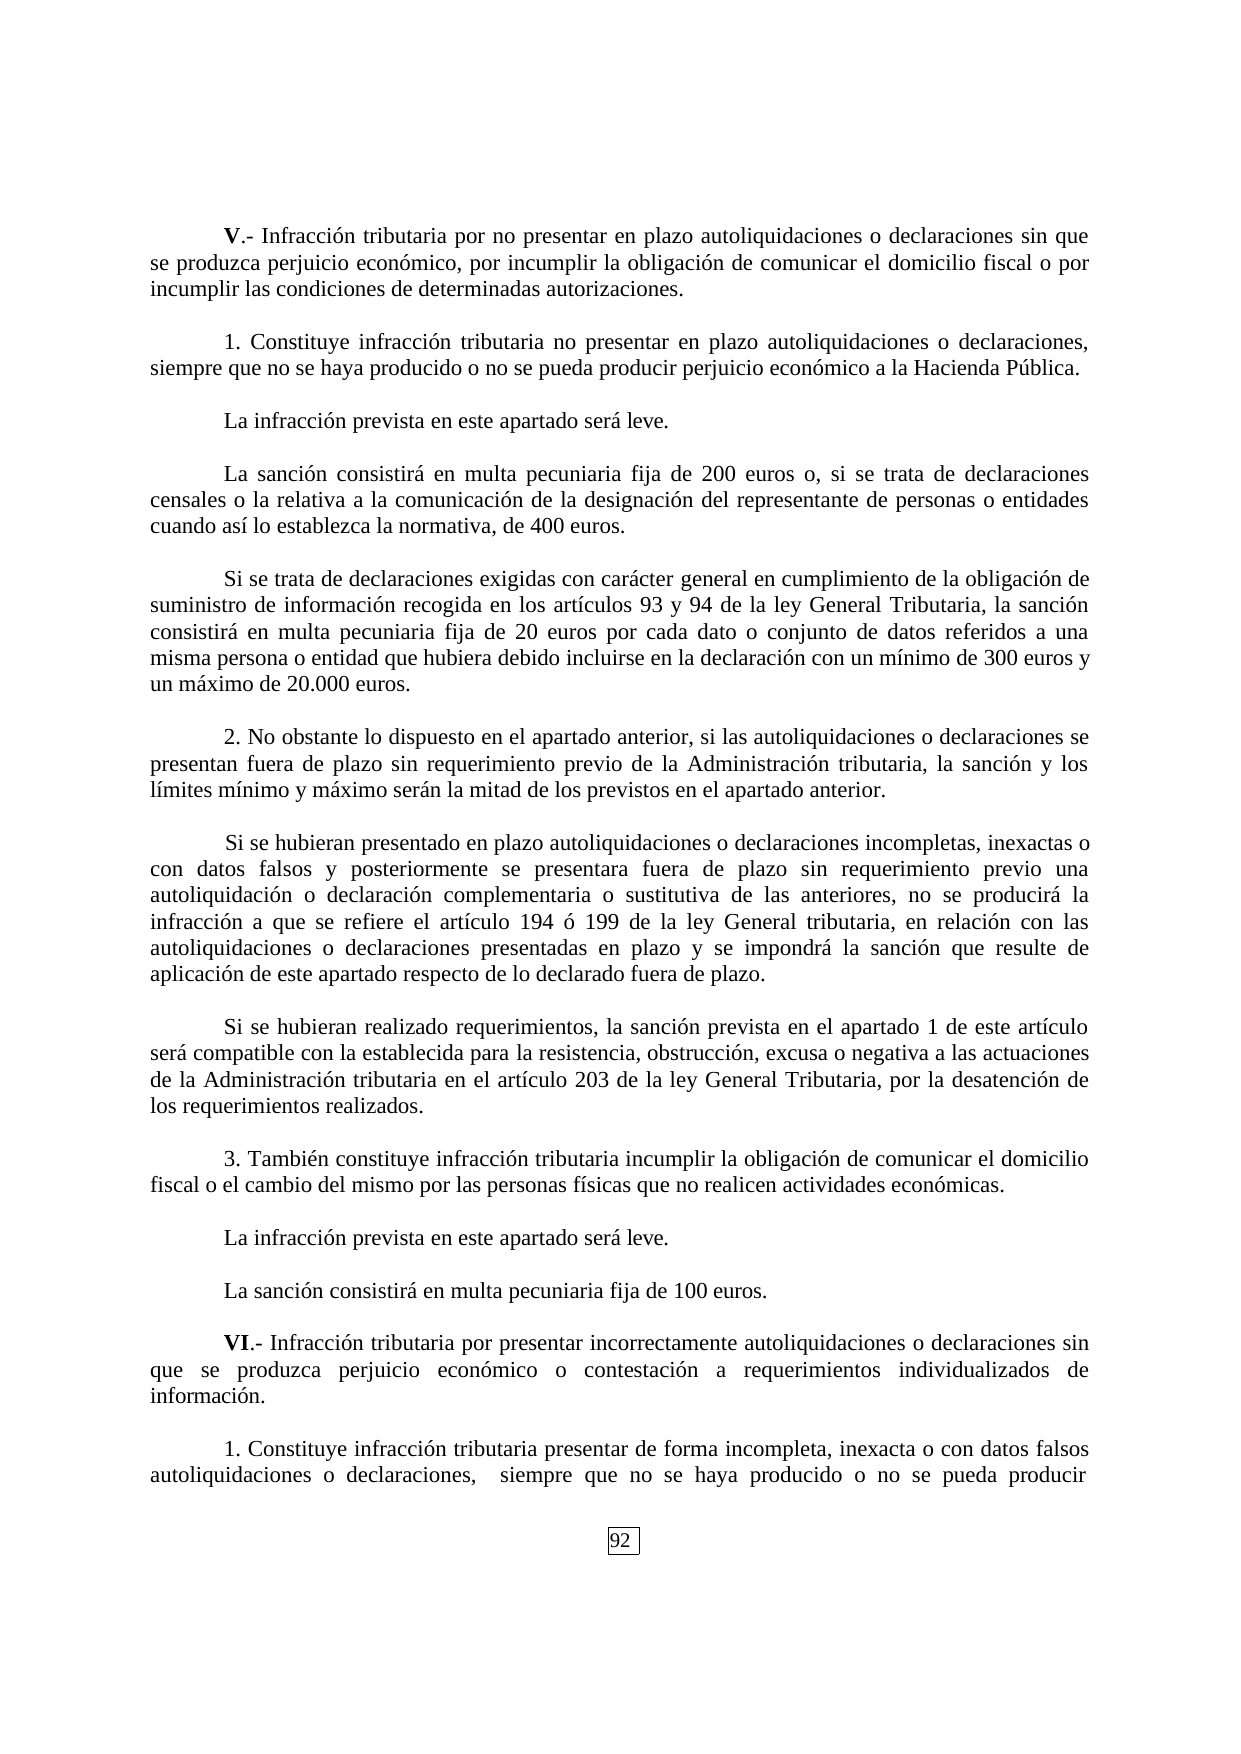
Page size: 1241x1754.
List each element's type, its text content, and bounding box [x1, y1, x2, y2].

list Constituye infracción tributaria presentar de forma incompleta, inexacta o con datos falsos autoliquidaciones o declaraciones, siempre que no se haya producido o no se pueda producir [150, 1435, 1090, 1488]
list Constituye infracción tributaria no presentar en plazo autoliquidaciones o declaraciones, siempre que no se haya producido o no se pueda producir perjuicio económico a la Hacienda Pública. [150, 328, 1090, 381]
list También constituye infracción tributaria incumplir la obligación de comunicar el domicilio fiscal o el cambio del mismo por las personas físicas que no realicen actividades económicas. [150, 1145, 1091, 1198]
text La sanción consistirá en multa pecuniaria fija de 100 euros. [224, 1277, 1103, 1303]
text V.- Infracción tributaria por no presentar en plazo autoliquidaciones o declaraciones sin que se produzca perjuicio económico, por incumplir la obligación de comunicar el domicilio fiscal o por incumplir las condiciones de determinadas autorizaciones. [150, 222, 1090, 301]
text La infracción prevista en este apartado será leve. [224, 1224, 1103, 1250]
text Si se trata de declaraciones exigidas con carácter general en cumplimiento de la obligación de suministro de información recogida en los artículos 93 y 94 de la ley General Tributaria, la sanción consistirá en multa pecuniaria fija de 20 euros por cada dato o conjunto de datos referidos a una misma persona o entidad que hubiera debido incluirse en la declaración con un mínimo de 300 euros y un máximo de 20.000 euros. [150, 565, 1091, 697]
text VI.- Infracción tributaria por presentar incorrectamente autoliquidaciones o declaraciones sin que se produzca perjuicio económico o contestación a requerimientos individualizados de información. [150, 1329, 1090, 1408]
text La infracción prevista en este apartado será leve. [224, 407, 1103, 433]
text Si se hubieran realizado requerimientos, la sanción prevista en el apartado 1 de este artículo será compatible con la establecida para la resistencia, obstrucción, excusa o negativa a las actuaciones de la Administración tributaria en el artículo 203 de la ley General Tributaria, por la desatención de los requerimientos realizados. [150, 1013, 1091, 1118]
list No obstante lo dispuesto en el apartado anterior, si las autoliquidaciones o declaraciones se presentan fuera de plazo sin requerimiento previo de la Administración tributaria, la sanción y los límites mínimo y máximo serán la mitad de los previstos en el apartado anterior. [150, 723, 1090, 802]
text La sanción consistirá en multa pecuniaria fija de 200 euros o, si se trata de declaraciones censales o la relativa a la comunicación de la designación del representante de personas o entidades cuando así lo establezca la normativa, de 400 euros. [150, 460, 1091, 539]
text Si se hubieran presentado en plazo autoliquidaciones o declaraciones incompletas, inexactas o con datos falsos y posteriormente se presentara fuera de plazo sin requerimiento previo una autoliquidación o declaración complementaria o sustitutiva de las anteriores, no se producirá la infracción a que se refiere el artículo 194 ó 199 de la ley General tributaria, en relación con las autoliquidaciones o declaraciones presentadas en plazo y se impondrá la sanción que resulte de aplicación de este apartado respecto de lo declarado fuera de plazo. [150, 829, 1091, 987]
